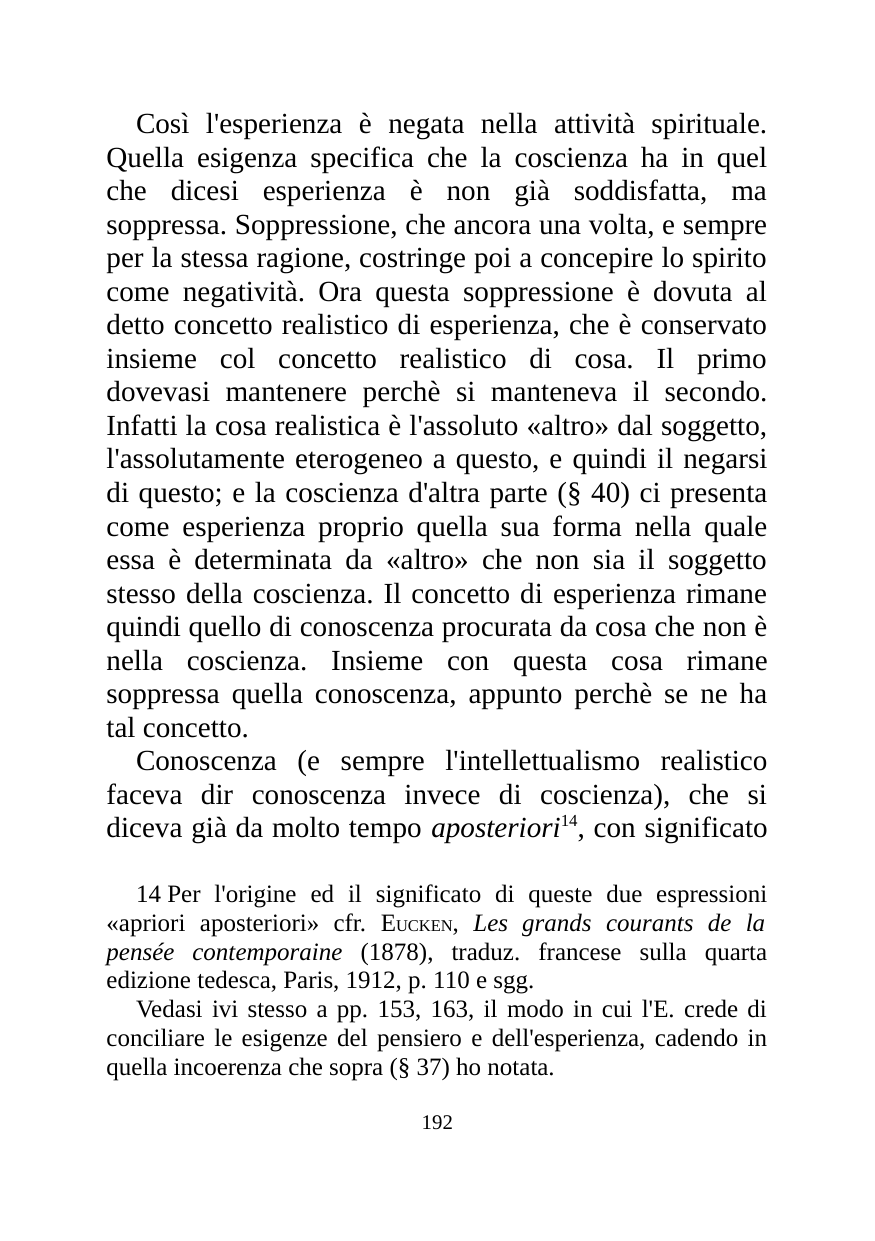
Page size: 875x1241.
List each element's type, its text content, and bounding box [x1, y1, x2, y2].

text Per l'origine ed il significato di queste due espressioni «apriori aposteriori» cfr. Eucken, Les grands courants de la pensée contemporaine (1878), traduz. francese sulla quarta edizione tedesca, Paris, 1912, p. 110 e sgg. [106, 879, 768, 994]
text Così l'esperienza è negata nella attività spirituale. Quella esigenza specifica che la coscienza ha in quel che dicesi esperienza è non già soddisfatta, ma soppressa. Soppressione, che ancora una volta, e sempre per la stessa ragione, costringe poi a concepire lo spirito come negatività. Ora questa soppressione è dovuta al detto concetto realistico di esperienza, che è conservato insieme col concetto realistico di cosa. Il primo dovevasi mantenere perchè si manteneva il secondo. Infatti la cosa realistica è l'assoluto «altro» dal soggetto, l'assolutamente eterogeneo a questo, e quindi il negarsi di questo; e la coscienza d'altra parte (§ 40) ci presenta come esperienza proprio quella sua forma nella quale essa è determinata da «altro» che non sia il soggetto stesso della coscienza. Il concetto di esperienza rimane quindi quello di conoscenza procurata da cosa che non è nella coscienza. Insieme con questa cosa rimane soppressa quella conoscenza, appunto perchè se ne ha tal concetto. [106, 106, 768, 743]
text Vedasi ivi stesso a pp. 153, 163, il modo in cui l'E. crede di conciliare le esigenze del pensiero e dell'esperienza, cadendo in quella incoerenza che sopra (§ 37) ho notata. [106, 994, 768, 1080]
text Conoscenza (e sempre l'intellettualismo realistico faceva dir conoscenza invece di coscienza), che si diceva già da molto tempo aposteriori, con significato [106, 743, 768, 844]
